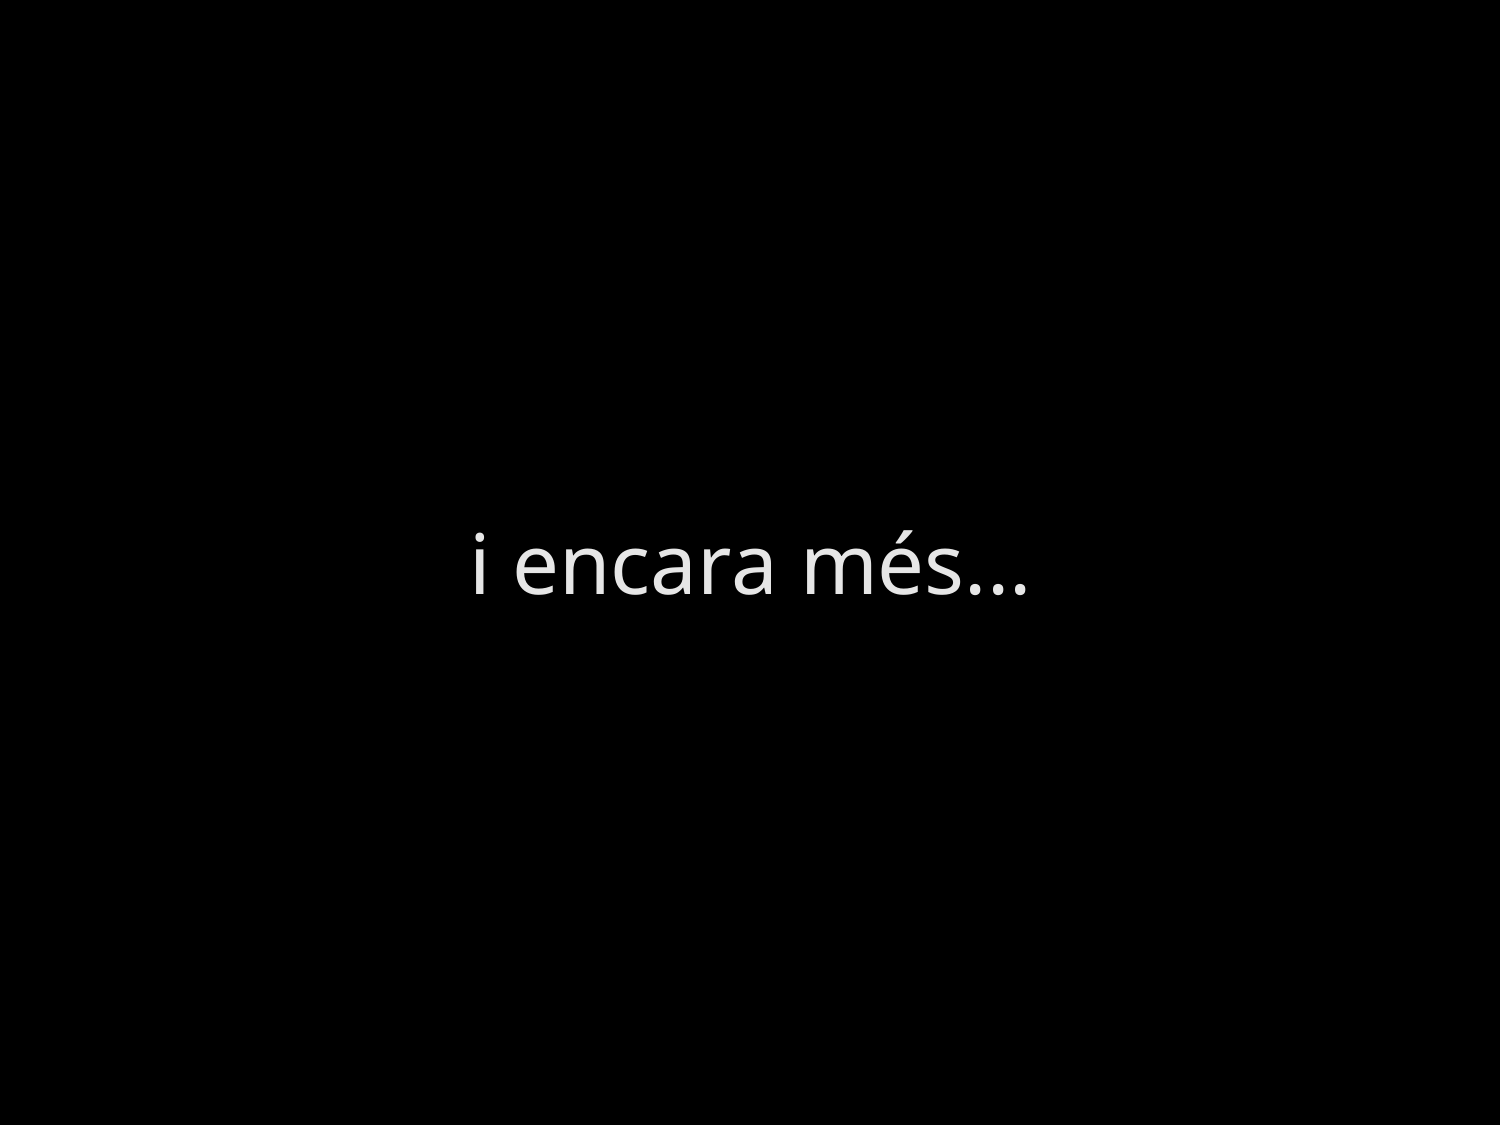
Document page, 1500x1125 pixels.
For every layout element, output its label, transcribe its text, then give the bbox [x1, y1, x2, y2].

title i encara més... [110, 468, 1392, 657]
